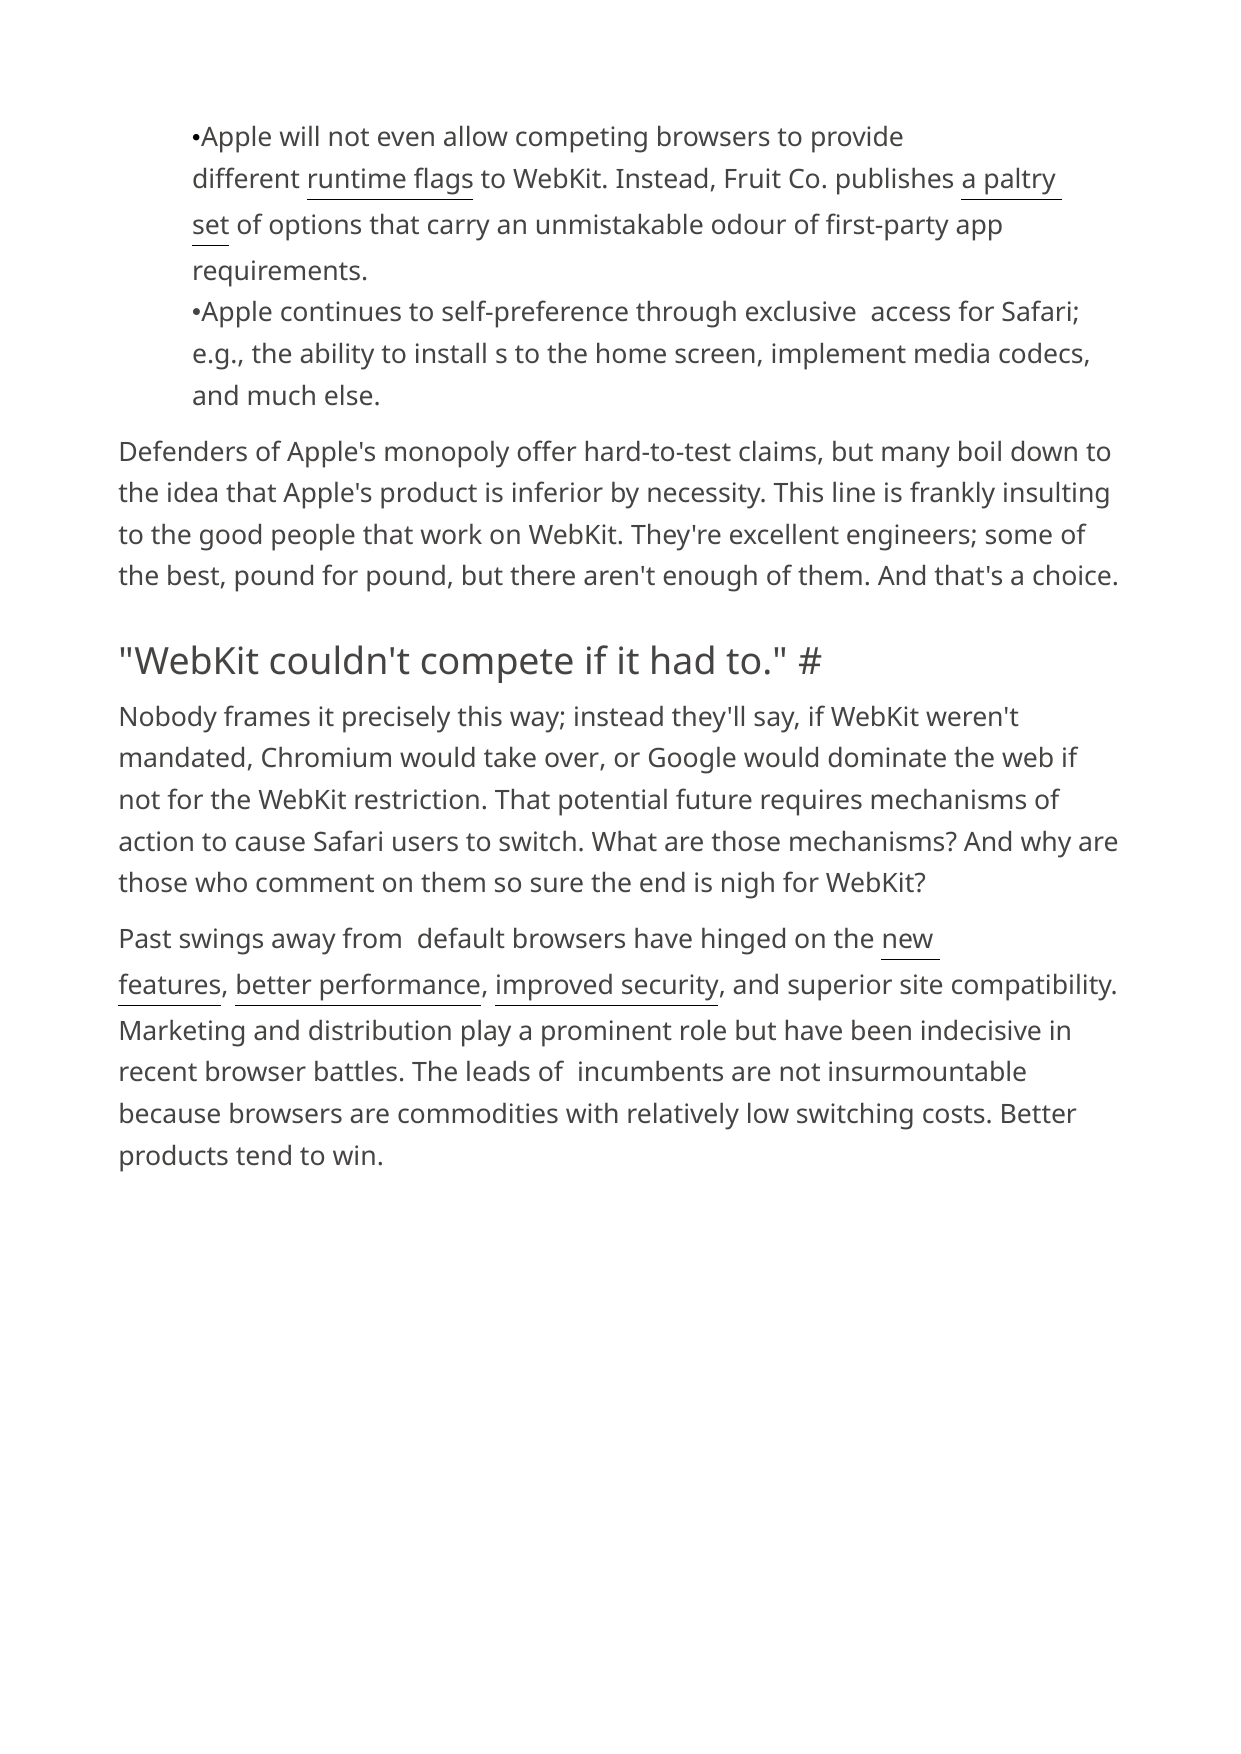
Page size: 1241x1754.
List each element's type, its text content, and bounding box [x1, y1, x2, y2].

text Defenders of Apple's monopoly offer hard-to-test claims, but many boil down to the idea that Apple's product is inferior by necessity. This line is frankly insulting to the good people that work on WebKit. They're excellent engineers; some of the best, pound for pound, but there aren't enough of them. And that's a choice. [118, 433, 1122, 593]
text Past swings away from default browsers have hinged on the new features, better performance, improved security, and superior site compatibility. Marketing and distribution play a prominent role but have been indecisive in recent browser battles. The leads of incumbents are not insurmountable because browsers are commodities with relatively low switching costs. Better products tend to win. [118, 920, 1122, 1173]
text Nobody frames it precisely this way; instead they'll say, if WebKit weren't mandated, Chromium would take over, or Google would dominate the web if not for the WebKit restriction. That potential future requires mechanisms of action to cause Safari users to switch. What are those mechanisms? And why are those who comment on them so sure the end is nigh for WebKit? [118, 698, 1122, 900]
subtitle "WebKit couldn't compete if it had to." # [118, 634, 1122, 685]
list Apple continues to self-preference through exclusive access for Safari; e.g., the ability to install s to the home screen, implement media codecs, and much else. [118, 293, 1122, 413]
list Apple will not even allow competing browsers to provide different runtime flags to WebKit. Instead, Fruit Co. publishes a paltry set of options that carry an unmistakable odour of first-party app requirements. [118, 118, 1122, 288]
